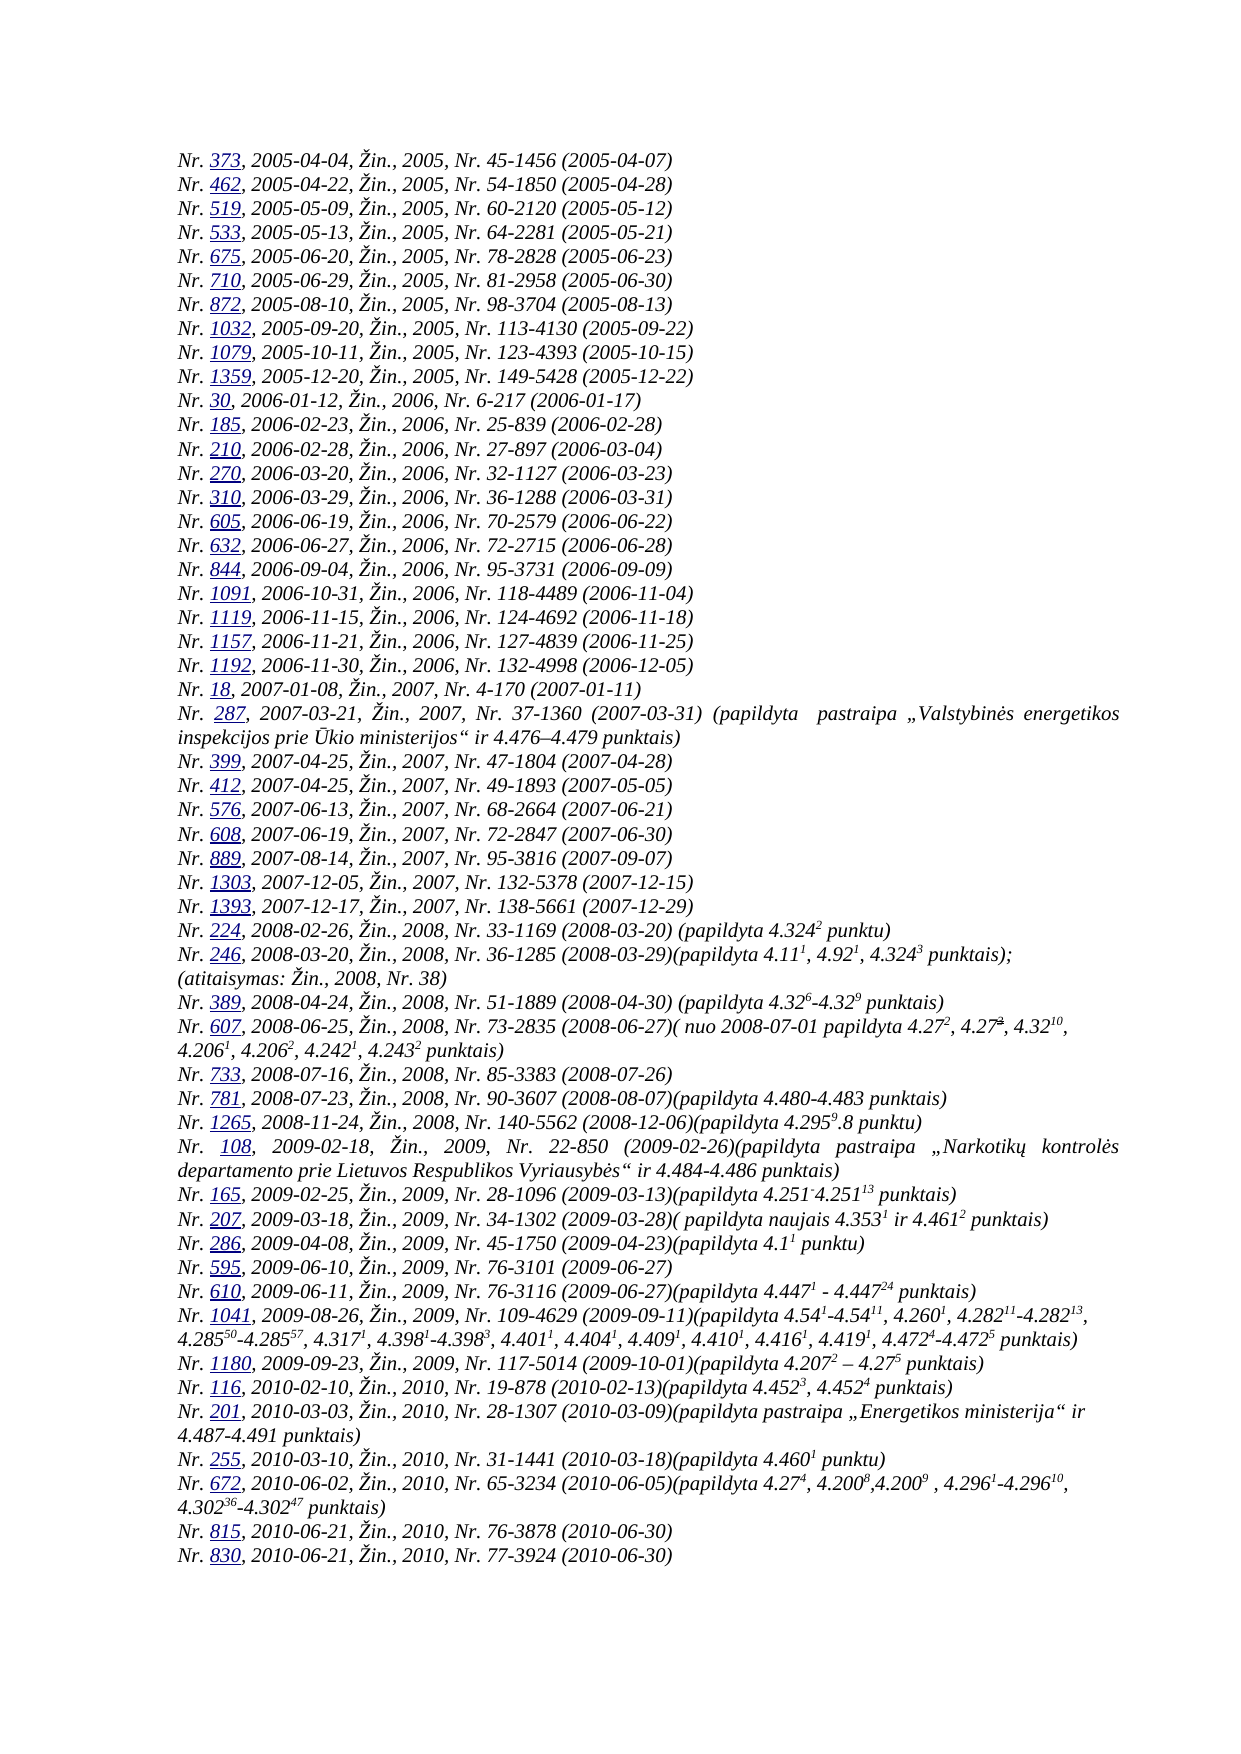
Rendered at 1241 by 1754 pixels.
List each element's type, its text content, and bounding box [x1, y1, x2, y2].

text Nr. 605, 2006-06-19, Žin., 2006, Nr. 70-2579 (2006-06-22) [177, 509, 1122, 533]
text Nr. 710, 2005-06-29, Žin., 2005, Nr. 81-2958 (2005-06-30) [177, 268, 1122, 292]
text Nr. 1079, 2005-10-11, Žin., 2005, Nr. 123-4393 (2005-10-15) [177, 340, 1122, 364]
text Nr. 165, 2009-02-25, Žin., 2009, Nr. 28-1096 (2009-03-13)(papildyta 4.251-4.25113 punktais) [177, 1182, 1122, 1206]
text Nr. 672, 2010-06-02, Žin., 2010, Nr. 65-3234 (2010-06-05)(papildyta 4.274, 4.2008,4.2009 , 4.2961-4.29610, 4.30236-4.30247 punktais) [177, 1471, 1122, 1519]
text Nr. 389, 2008-04-24, Žin., 2008, Nr. 51-1889 (2008-04-30) (papildyta 4.326-4.329 punktais) [177, 990, 1122, 1014]
text Nr. 533, 2005-05-13, Žin., 2005, Nr. 64-2281 (2005-05-21) [177, 220, 1122, 244]
text Nr. 201, 2010-03-03, Žin., 2010, Nr. 28-1307 (2010-03-09)(papildyta pastraipa „Energetikos ministerija“ ir 4.487-4.491 punktais) [177, 1399, 1122, 1447]
text Nr. 632, 2006-06-27, Žin., 2006, Nr. 72-2715 (2006-06-28) [177, 533, 1122, 557]
text Nr. 310, 2006-03-29, Žin., 2006, Nr. 36-1288 (2006-03-31) [177, 484, 1122, 509]
text Nr. 116, 2010-02-10, Žin., 2010, Nr. 19-878 (2010-02-13)(papildyta 4.4523, 4.4524 punktais) [177, 1375, 1122, 1399]
text Nr. 1041, 2009-08-26, Žin., 2009, Nr. 109-4629 (2009-09-11)(papildyta 4.541-4.5411, 4.2601, 4.28211-4.28213, 4.28550-4.28557, 4.3171, 4.3981-4.3983, 4.4011, 4.4041, 4.4091, 4.4101, 4.4161, 4.4191, 4.4724-4.4725 punktais) [177, 1303, 1122, 1351]
text Nr. 1091, 2006-10-31, Žin., 2006, Nr. 118-4489 (2006-11-04) [177, 581, 1122, 605]
text Nr. 373, 2005-04-04, Žin., 2005, Nr. 45-1456 (2005-04-07) [177, 148, 1122, 172]
text Nr. 210, 2006-02-28, Žin., 2006, Nr. 27-897 (2006-03-04) [177, 436, 1122, 461]
text Nr. 608, 2007-06-19, Žin., 2007, Nr. 72-2847 (2007-06-30) [177, 821, 1122, 846]
text Nr. 1119, 2006-11-15, Žin., 2006, Nr. 124-4692 (2006-11-18) [177, 605, 1122, 629]
text Nr. 815, 2010-06-21, Žin., 2010, Nr. 76-3878 (2010-06-30) [177, 1519, 1122, 1543]
text Nr. 207, 2009-03-18, Žin., 2009, Nr. 34-1302 (2009-03-28)( papildyta naujais 4.3531 ir 4.4612 punktais) [177, 1206, 1122, 1231]
text Nr. 246, 2008-03-20, Žin., 2008, Nr. 36-1285 (2008-03-29)(papildyta 4.111, 4.921, 4.3243 punktais); (atitaisymas: Žin., 2008, Nr. 38) [177, 942, 1122, 990]
text Nr. 1303, 2007-12-05, Žin., 2007, Nr. 132-5378 (2007-12-15) [177, 869, 1122, 894]
text Nr. 1192, 2006-11-30, Žin., 2006, Nr. 132-4998 (2006-12-05) [177, 653, 1122, 677]
text Nr. 270, 2006-03-20, Žin., 2006, Nr. 32-1127 (2006-03-23) [177, 461, 1122, 484]
text Nr. 1393, 2007-12-17, Žin., 2007, Nr. 138-5661 (2007-12-29) [177, 894, 1122, 918]
text Nr. 255, 2010-03-10, Žin., 2010, Nr. 31-1441 (2010-03-18)(papildyta 4.4601 punktu) [177, 1447, 1122, 1471]
text Nr. 1157, 2006-11-21, Žin., 2006, Nr. 127-4839 (2006-11-25) [177, 629, 1122, 653]
text Nr. 595, 2009-06-10, Žin., 2009, Nr. 76-3101 (2009-06-27) [177, 1254, 1122, 1279]
text Nr. 607, 2008-06-25, Žin., 2008, Nr. 73-2835 (2008-06-27)( nuo 2008-07-01 papildyta 4.272, 4.273, 4.3210, 4.2061, 4.2062, 4.2421, 4.2432 punktais) [177, 1014, 1122, 1062]
text Nr. 1359, 2005-12-20, Žin., 2005, Nr. 149-5428 (2005-12-22) [177, 364, 1122, 388]
text Nr. 519, 2005-05-09, Žin., 2005, Nr. 60-2120 (2005-05-12) [177, 196, 1122, 220]
text Nr. 610, 2009-06-11, Žin., 2009, Nr. 76-3116 (2009-06-27)(papildyta 4.4471 - 4.44724 punktais) [177, 1279, 1122, 1303]
text Nr. 462, 2005-04-22, Žin., 2005, Nr. 54-1850 (2005-04-28) [177, 172, 1122, 196]
text Nr. 781, 2008-07-23, Žin., 2008, Nr. 90-3607 (2008-08-07)(papildyta 4.480-4.483 punktais) [177, 1086, 1122, 1110]
text Nr. 872, 2005-08-10, Žin., 2005, Nr. 98-3704 (2005-08-13) [177, 292, 1122, 316]
text Nr. 844, 2006-09-04, Žin., 2006, Nr. 95-3731 (2006-09-09) [177, 557, 1122, 581]
text Nr. 1265, 2008-11-24, Žin., 2008, Nr. 140-5562 (2008-12-06)(papildyta 4.2959.8 punktu) [177, 1110, 1122, 1134]
text Nr. 576, 2007-06-13, Žin., 2007, Nr. 68-2664 (2007-06-21) [177, 797, 1122, 821]
text Nr. 1180, 2009-09-23, Žin., 2009, Nr. 117-5014 (2009-10-01)(papildyta 4.2072 – 4.275 punktais) [177, 1351, 1122, 1375]
text Nr. 286, 2009-04-08, Žin., 2009, Nr. 45-1750 (2009-04-23)(papildyta 4.11 punktu) [177, 1231, 1122, 1254]
text Nr. 30, 2006-01-12, Žin., 2006, Nr. 6-217 (2006-01-17) [177, 388, 1122, 412]
text Nr. 412, 2007-04-25, Žin., 2007, Nr. 49-1893 (2007-05-05) [177, 773, 1122, 797]
text Nr. 287, 2007-03-21, Žin., 2007, Nr. 37-1360 (2007-03-31) (papildyta pastraipa „Valstybinės energetikos inspekcijos prie Ūkio ministerijos“ ir 4.476–4.479 punktais) [177, 701, 1122, 749]
text Nr. 1032, 2005-09-20, Žin., 2005, Nr. 113-4130 (2005-09-22) [177, 316, 1122, 340]
text Nr. 675, 2005-06-20, Žin., 2005, Nr. 78-2828 (2005-06-23) [177, 244, 1122, 268]
text Nr. 399, 2007-04-25, Žin., 2007, Nr. 47-1804 (2007-04-28) [177, 749, 1122, 773]
text Nr. 108, 2009-02-18, Žin., 2009, Nr. 22-850 (2009-02-26)(papildyta pastraipa „Narkotikų kontrolės departamento prie Lietuvos Respublikos Vyriausybės“ ir 4.484-4.486 punktais) [177, 1134, 1122, 1182]
text Nr. 224, 2008-02-26, Žin., 2008, Nr. 33-1169 (2008-03-20) (papildyta 4.3242 punktu) [177, 918, 1122, 942]
text Nr. 18, 2007-01-08, Žin., 2007, Nr. 4-170 (2007-01-11) [177, 677, 1122, 701]
text Nr. 889, 2007-08-14, Žin., 2007, Nr. 95-3816 (2007-09-07) [177, 846, 1122, 869]
text Nr. 733, 2008-07-16, Žin., 2008, Nr. 85-3383 (2008-07-26) [177, 1062, 1122, 1086]
text Nr. 185, 2006-02-23, Žin., 2006, Nr. 25-839 (2006-02-28) [177, 412, 1122, 436]
text Nr. 830, 2010-06-21, Žin., 2010, Nr. 77-3924 (2010-06-30) [177, 1543, 1122, 1567]
